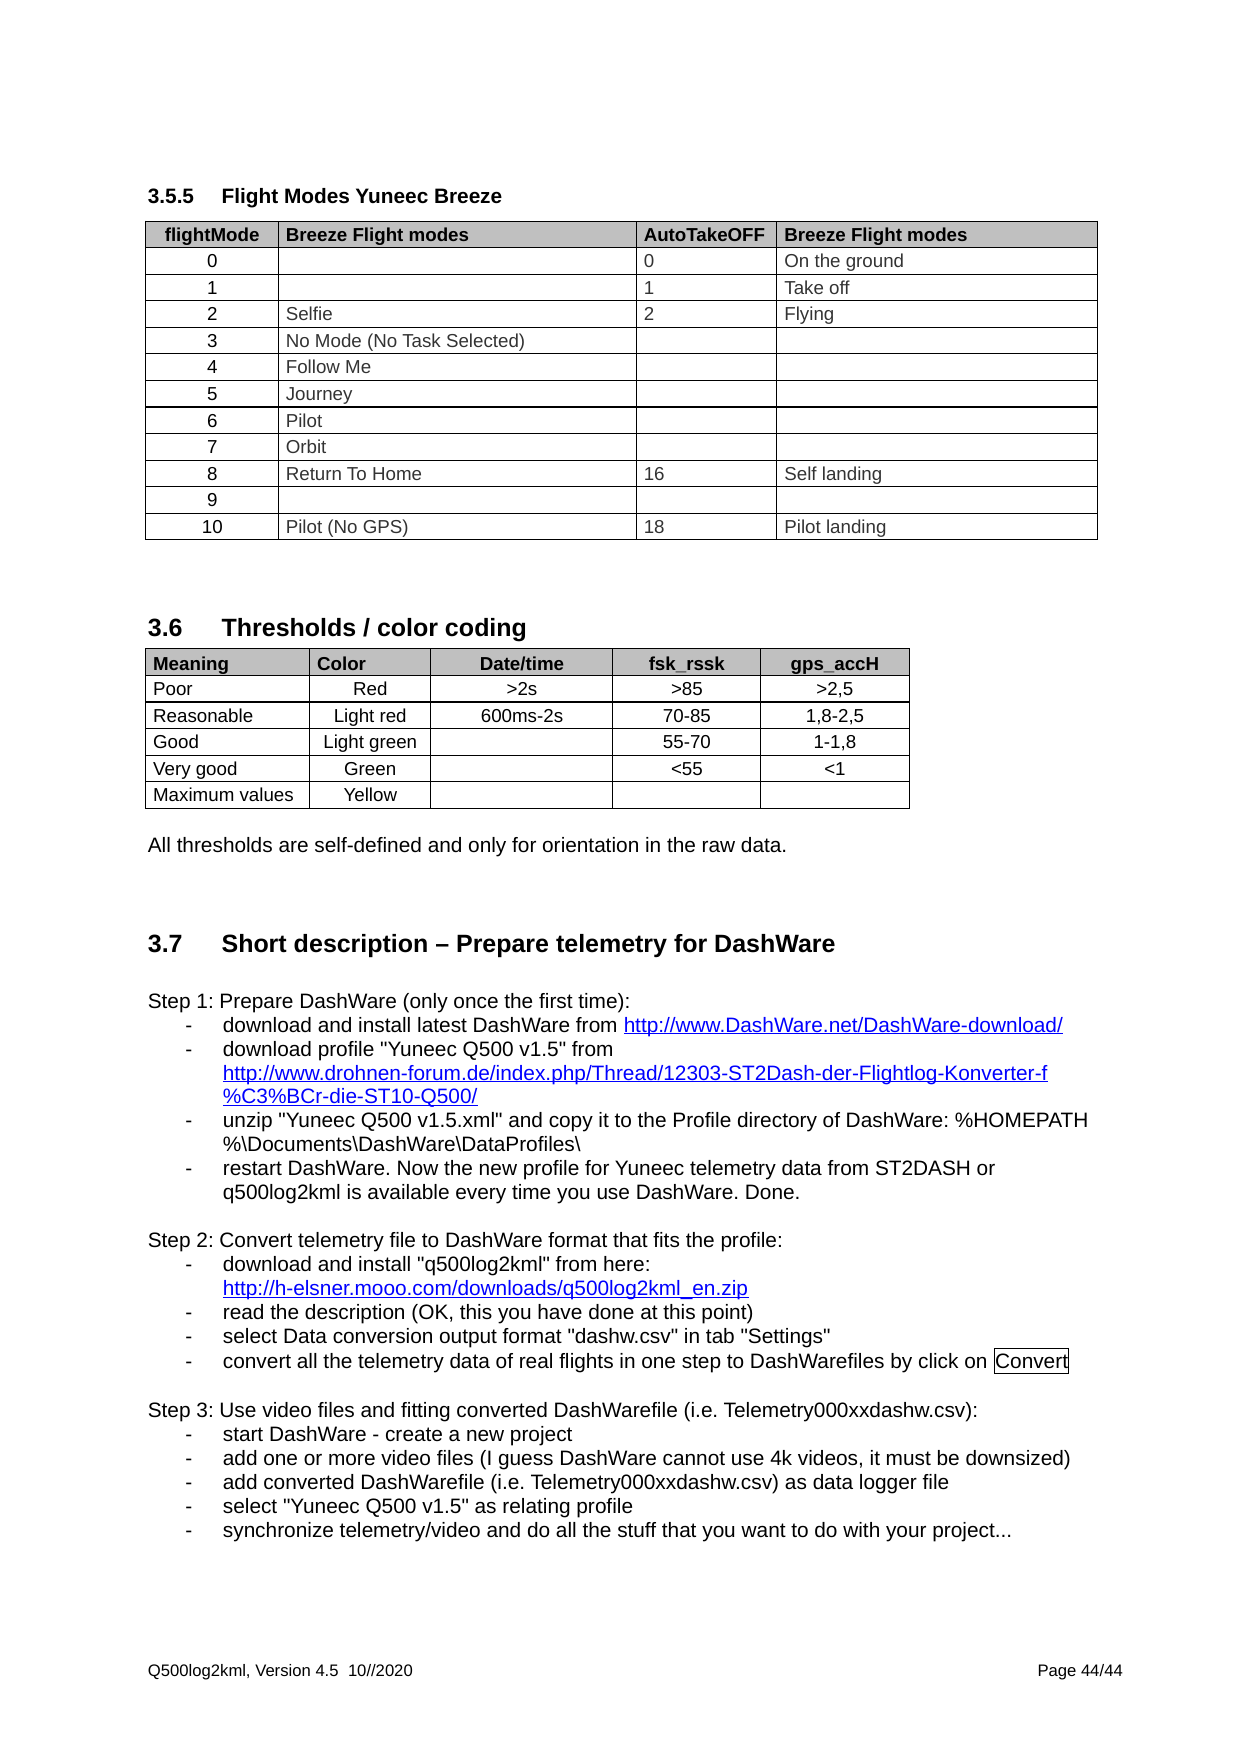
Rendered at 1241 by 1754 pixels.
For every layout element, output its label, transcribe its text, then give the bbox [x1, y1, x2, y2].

table_cell 7 [146, 434, 278, 459]
table_cell 2 [637, 301, 776, 327]
list select "Yuneec Q500 v1.5" as relating profile [185, 1494, 1093, 1518]
table_cell 2 [146, 301, 278, 327]
table_cell [431, 756, 612, 781]
table_cell 1,8-2,5 [761, 703, 909, 728]
table_cell 8 [146, 461, 278, 486]
table_header Breeze Flight modes [279, 222, 636, 247]
table_cell 4 [146, 354, 278, 380]
list add converted DashWarefile (i.e. Telemetry000xxdashw.csv) as data logger file [185, 1470, 1093, 1494]
table_cell <55 [613, 756, 760, 781]
list Convert [995, 1349, 1068, 1373]
table_cell >2s [431, 676, 612, 701]
table_header AutoTakeOFF [637, 222, 776, 247]
table_cell Return To Home [279, 461, 636, 486]
table_header Date/time [431, 649, 612, 675]
list add one or more video files (I guess DashWare cannot use 4k videos, it must be downsized) [185, 1446, 1093, 1470]
table_cell [637, 381, 776, 406]
table_cell [637, 434, 776, 459]
table_cell [637, 354, 776, 380]
table_cell 0 [637, 248, 776, 274]
table_header Color [310, 649, 430, 675]
table_header flightMode [146, 222, 278, 247]
text Step 3: Use video files and fitting converted DashWarefile (i.e. Telemetry000xxdashw.csv): [148, 1398, 1093, 1422]
table_cell Red [310, 676, 430, 701]
subtitle Short description – Prepare telemetry for DashWare [148, 929, 1093, 958]
list download and install latest DashWare from http://www.DashWare.net/DashWare-download/ [185, 1012, 1093, 1036]
table_cell Orbit [279, 434, 636, 459]
table_cell 3 [146, 328, 278, 353]
table_cell 18 [637, 514, 776, 539]
table_cell [777, 354, 1097, 380]
table_cell Green [310, 756, 430, 781]
table_cell [761, 782, 909, 808]
table_cell Take off [777, 275, 1097, 300]
table_cell 1-1,8 [761, 729, 909, 754]
list synchronize telemetry/video and do all the stuff that you want to do with your project... [185, 1518, 1093, 1542]
table_cell [637, 487, 776, 513]
table_header Meaning [146, 649, 309, 675]
table_header fsk_rssk [613, 649, 760, 675]
table_cell Selfie [279, 301, 636, 327]
table_cell [613, 782, 760, 808]
table_cell [777, 487, 1097, 513]
table_cell [431, 782, 612, 808]
table_cell [279, 487, 636, 513]
table_cell >2,5 [761, 676, 909, 701]
list download and install "q500log2kml" from here: http://h-elsner.mooo.com/downloads/q500log2kml_en.zip [185, 1252, 1093, 1300]
table_cell Good [146, 729, 309, 754]
table_cell 6 [146, 408, 278, 433]
table_cell <1 [761, 756, 909, 781]
table_cell [777, 408, 1097, 433]
table_cell Light red [310, 703, 430, 728]
list read the description (OK, this you have done at this point) [185, 1300, 1093, 1324]
list download profile "Yuneec Q500 v1.5" from http://www.drohnen-forum.de/index.php/Thread/12303-ST2Dash-der-Flightlog-Konverter-f%C3%BCr-die-ST10-Q500/ [185, 1036, 1093, 1108]
table_cell Self landing [777, 461, 1097, 486]
table_cell No Mode (No Task Selected) [279, 328, 636, 353]
table_cell Flying [777, 301, 1097, 327]
table_cell [777, 328, 1097, 353]
table_cell 1 [146, 275, 278, 300]
table_header gps_accH [761, 649, 909, 675]
table_cell 9 [146, 487, 278, 513]
table_cell 0 [146, 248, 278, 274]
table_cell [637, 328, 776, 353]
subtitle Thresholds / color coding [148, 613, 1093, 642]
table_cell 55-70 [613, 729, 760, 754]
list restart DashWare. Now the new profile for Yuneec telemetry data from ST2DASH or q500log2kml is available every time you use DashWare. Done. [185, 1156, 1093, 1204]
table_cell [637, 408, 776, 433]
table_cell Pilot [279, 408, 636, 433]
table_cell 70-85 [613, 703, 760, 728]
table_cell Reasonable [146, 703, 309, 728]
table_cell [777, 434, 1097, 459]
table_cell Light green [310, 729, 430, 754]
text Step 2: Convert telemetry file to DashWare format that fits the profile: [148, 1228, 1093, 1252]
table_cell >85 [613, 676, 760, 701]
subtitle Flight Modes Yuneec Breeze [148, 184, 1093, 208]
table_header Breeze Flight modes [777, 222, 1097, 247]
table_cell 1 [637, 275, 776, 300]
list convert all the telemetry data of real flights in one step to DashWarefiles by click on [185, 1348, 994, 1374]
table_cell Journey [279, 381, 636, 406]
table_cell On the ground [777, 248, 1097, 274]
list select Data conversion output format "dashw.csv" in tab "Settings" [185, 1324, 1093, 1348]
table_cell Poor [146, 676, 309, 701]
table_cell 16 [637, 461, 776, 486]
table_cell Follow Me [279, 354, 636, 380]
table_cell [777, 381, 1097, 406]
text All thresholds are self-defined and only for orientation in the raw data. [148, 833, 1093, 857]
list start DashWare - create a new project [185, 1422, 1093, 1446]
table_cell Maximum values [146, 782, 309, 808]
table_cell 10 [146, 514, 278, 539]
table_cell Pilot (No GPS) [279, 514, 636, 539]
list unzip "Yuneec Q500 v1.5.xml" and copy it to the Profile directory of DashWare: %HOMEPATH%\Documents\DashWare\DataProfiles\ [185, 1108, 1093, 1156]
table_cell [279, 275, 636, 300]
table_cell Pilot landing [777, 514, 1097, 539]
table_cell 5 [146, 381, 278, 406]
table_cell [431, 729, 612, 754]
text Step 1: Prepare DashWare (only once the first time): [148, 988, 1093, 1012]
table_cell [279, 248, 636, 274]
table_cell 600ms-2s [431, 703, 612, 728]
table_cell Yellow [310, 782, 430, 808]
table_cell Very good [146, 756, 309, 781]
